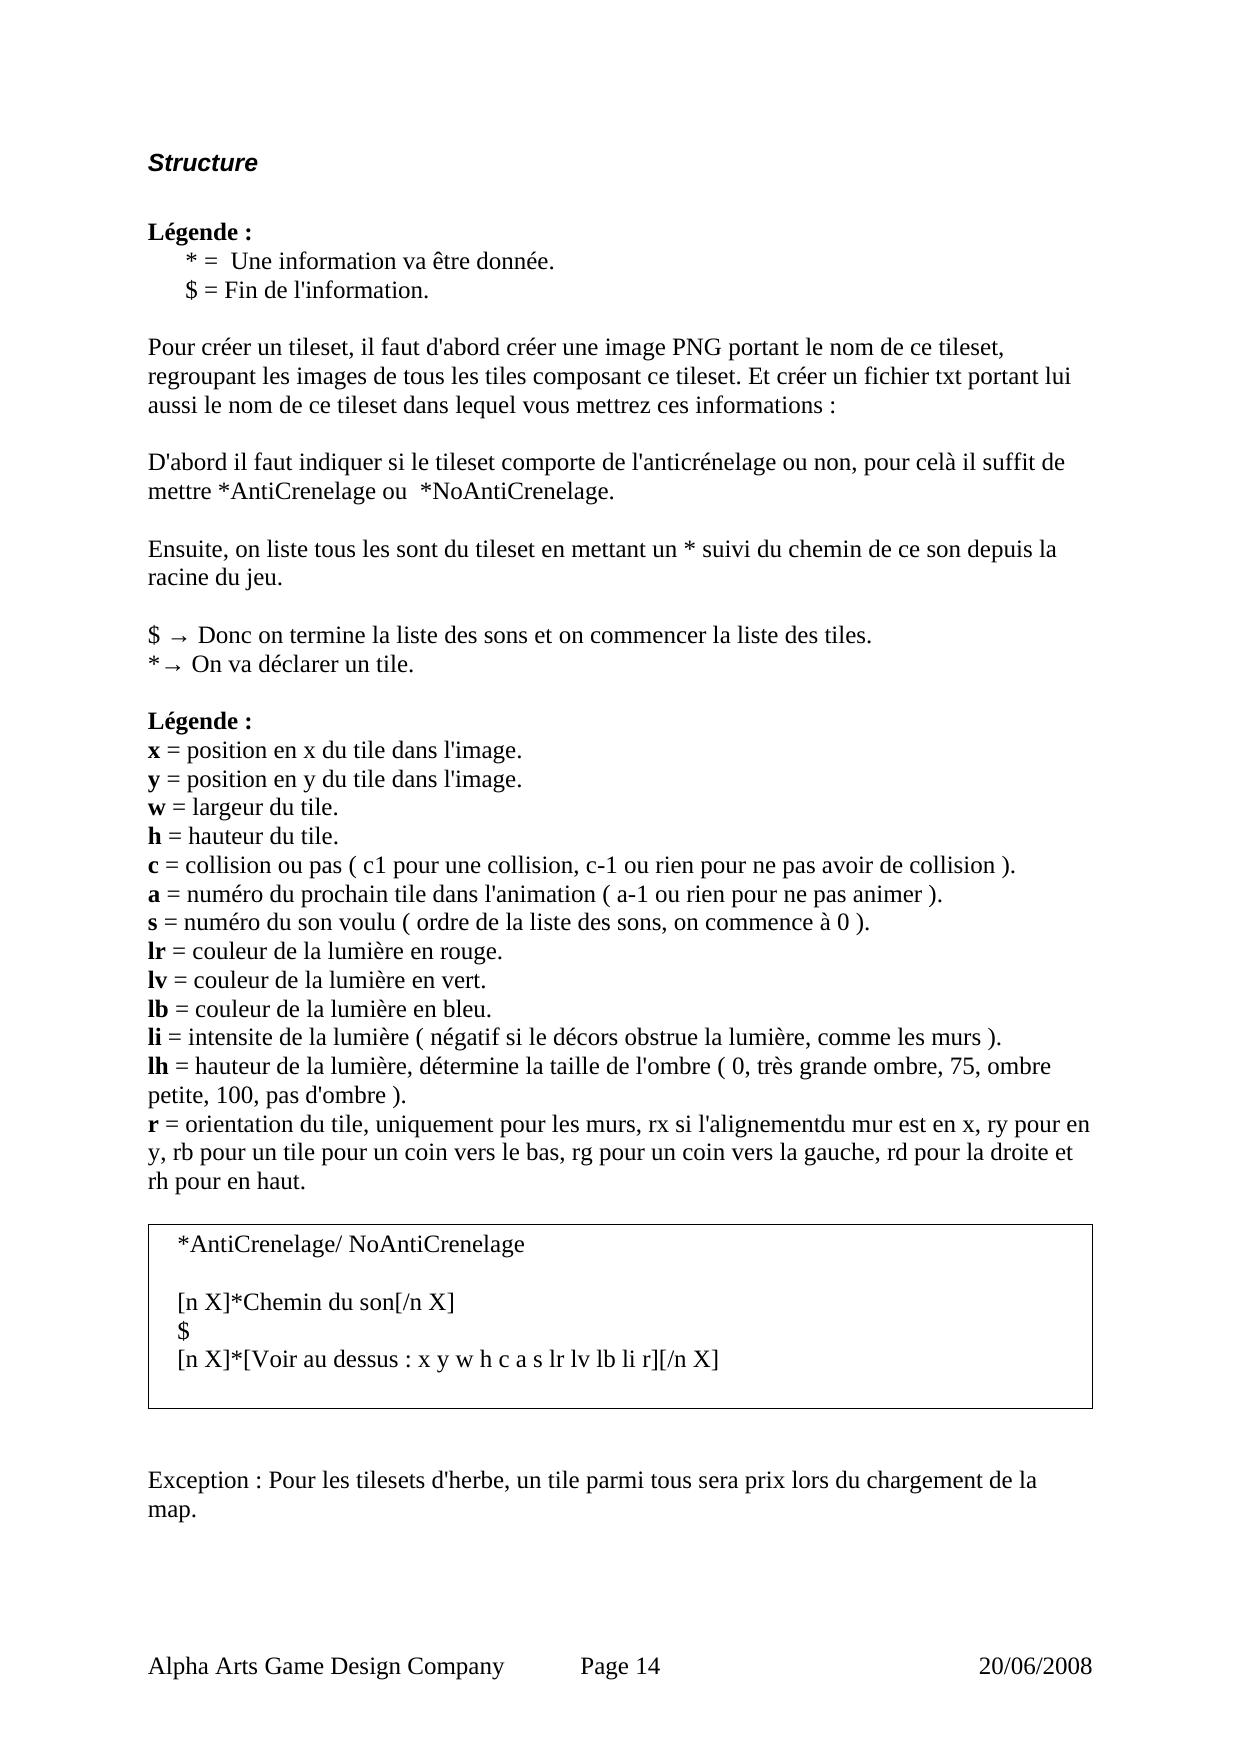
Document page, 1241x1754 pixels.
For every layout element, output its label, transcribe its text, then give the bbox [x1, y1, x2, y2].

text x = position en x du tile dans l'image. [148, 735, 1092, 764]
table_header *AntiCrenelage/ NoAntiCrenelage [n X]*Chemin du son[/n X] $ [n X]*[Voir au dessus : x y w h c a s lr lv lb li r][/n X] [149, 1225, 1092, 1408]
text Exception : Pour les tilesets d'herbe, un tile parmi tous sera prix lors du chargement de la map. [148, 1465, 1092, 1523]
list $ = Fin de l'information. [148, 275, 1092, 304]
text Ensuite, on liste tous les sont du tileset en mettant un * suivi du chemin de ce son depuis la racine du jeu. [148, 534, 1092, 591]
text li = intensite de la lumière ( négatif si le décors obstrue la lumière, comme les murs ). [148, 1022, 1092, 1051]
text h = hauteur du tile. [148, 821, 1092, 850]
text s = numéro du son voulu ( ordre de la liste des sons, on commence à 0 ). [148, 907, 1092, 936]
text w = largeur du tile. [148, 792, 1092, 821]
list * = Une information va être donnée. [148, 246, 1092, 275]
text lh = hauteur de la lumière, détermine la taille de l'ombre ( 0, très grande ombre, 75, ombre petite, 100, pas d'ombre ). [148, 1051, 1092, 1109]
text lv = couleur de la lumière en vert. [148, 965, 1092, 994]
text c = collision ou pas ( c1 pour une collision, c-1 ou rien pour ne pas avoir de collision ). [148, 850, 1092, 879]
text *→ On va déclarer un tile. [148, 649, 1092, 677]
text a = numéro du prochain tile dans l'animation ( a-1 ou rien pour ne pas animer ). [148, 879, 1092, 907]
text D'abord il faut indiquer si le tileset comporte de l'anticrénelage ou non, pour celà il suffit de mettre *AntiCrenelage ou *NoAntiCrenelage. [148, 447, 1092, 505]
text Pour créer un tileset, il faut d'abord créer une image PNG portant le nom de ce tileset, regroupant les images de tous les tiles composant ce tileset. Et créer un fichier txt portant lui aussi le nom de ce tileset dans lequel vous mettrez ces informations : [148, 332, 1092, 419]
text lb = couleur de la lumière en bleu. [148, 994, 1092, 1022]
text $ → Donc on termine la liste des sons et on commencer la liste des tiles. [148, 620, 1092, 649]
subtitle Structure [148, 148, 1092, 176]
text Légende : [148, 706, 1092, 735]
text y = position en y du tile dans l'image. [148, 764, 1092, 792]
text lr = couleur de la lumière en rouge. [148, 936, 1092, 965]
text Légende : [148, 217, 1092, 246]
text r = orientation du tile, uniquement pour les murs, rx si l'alignementdu mur est en x, ry pour en y, rb pour un tile pour un coin vers le bas, rg pour un coin vers la gauche, rd pour la droite et rh pour en haut. [148, 1109, 1092, 1195]
